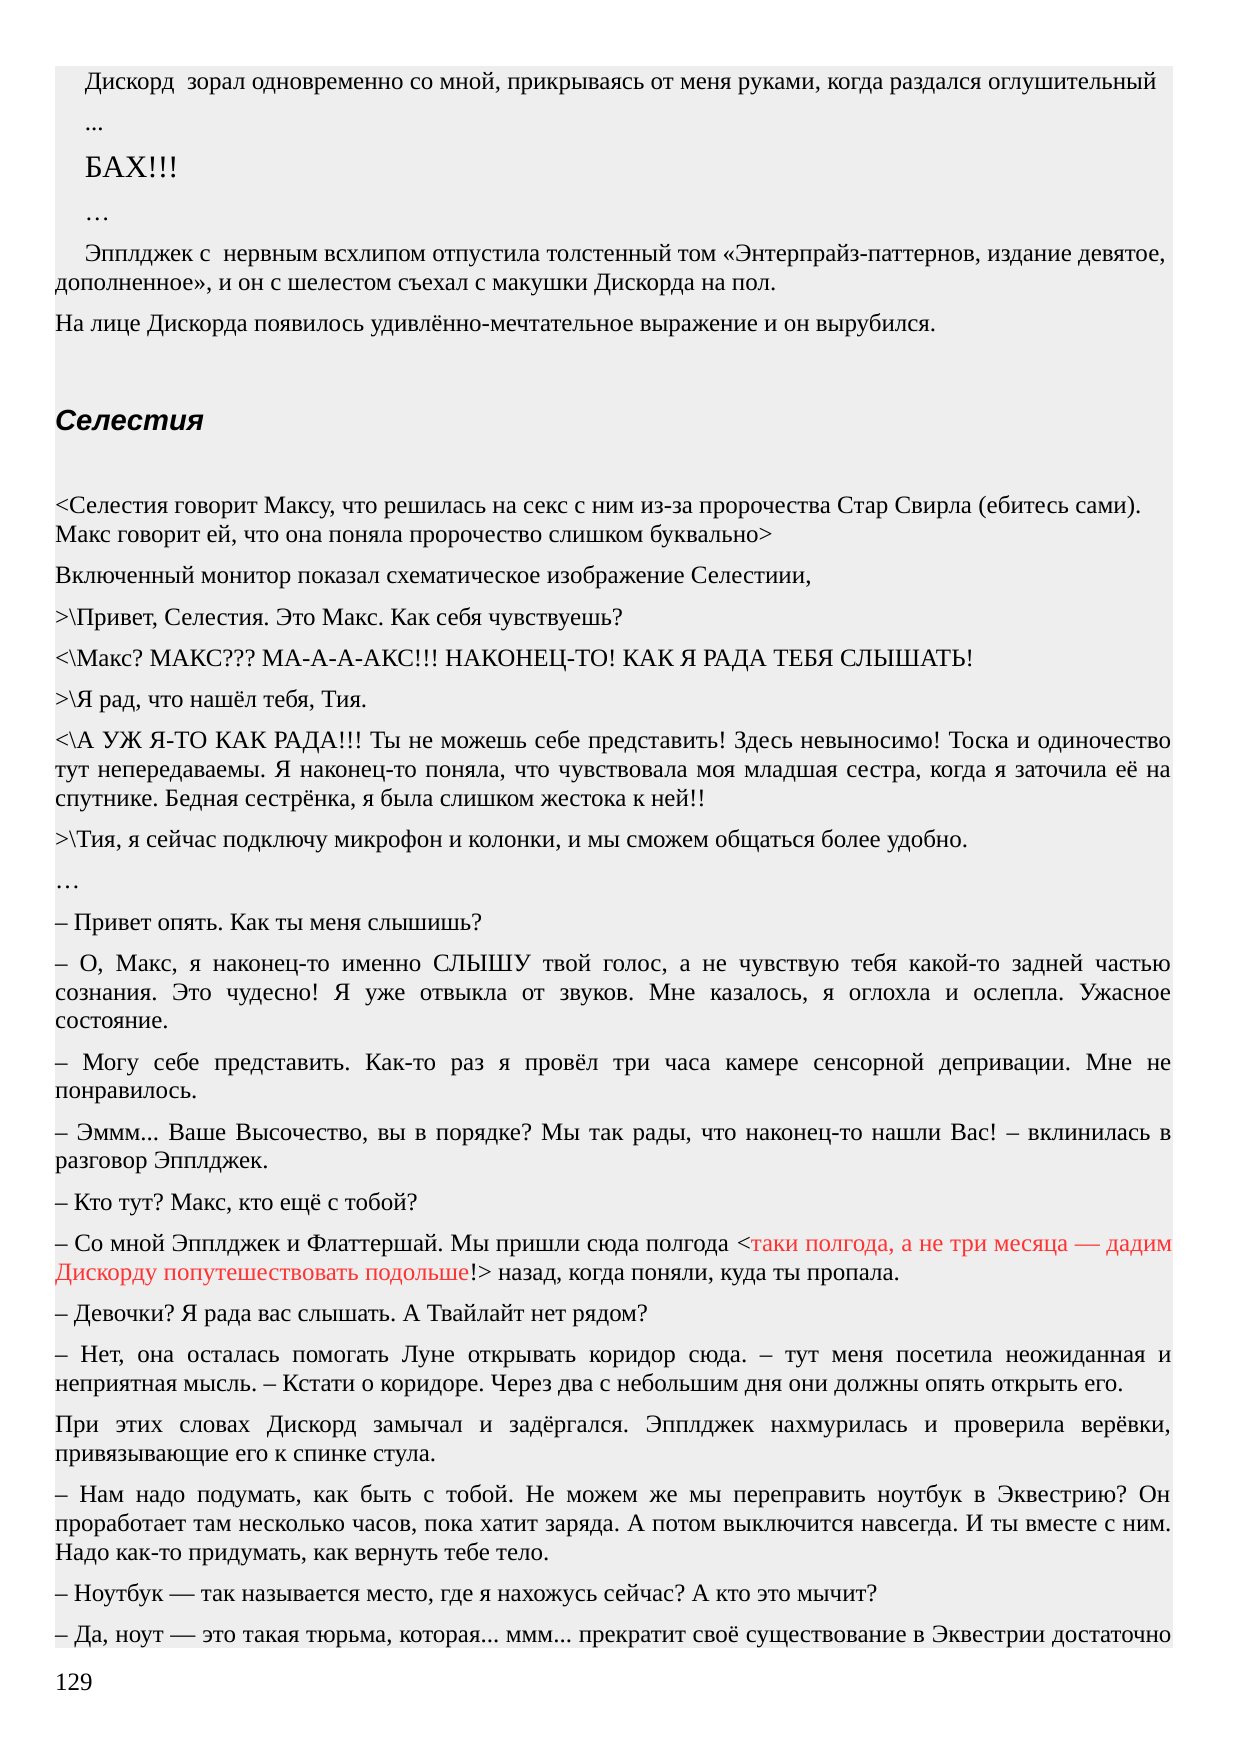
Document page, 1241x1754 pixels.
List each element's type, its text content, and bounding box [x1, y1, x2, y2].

text – Нет, она осталась помогать Луне открывать коридор сюда. – тут меня посетила неожиданная и неприятная мысль. – Кстати о коридоре. Через два с небольшим дня они должны опять открыть его. [55, 1339, 1173, 1397]
text – Эммм... Ваше Высочество, вы в порядке? Мы так рады, что наконец-то нашли Вас! – вклинилась в разговор Эпплджек. [55, 1117, 1173, 1174]
text … [55, 197, 1173, 226]
text <\Макс? МАКС??? МА-А-А-АКС!!! НАКОНЕЦ-ТО! КАК Я РАДА ТЕБЯ СЛЫШАТЬ! [55, 643, 1173, 672]
text БАХ!!! [55, 148, 1173, 184]
subtitle Селестия [55, 403, 1173, 437]
text … [55, 866, 1173, 894]
text >\Привет, Селестия. Это Макс. Как себя чувствуешь? [55, 602, 1173, 631]
text ... [55, 107, 1173, 136]
text Дискорд зорал одновременно со мной, прикрываясь от меня руками, когда раздался оглушительный [55, 66, 1173, 95]
text – Девочки? Я рада вас слышать. А Твайлайт нет рядом? [55, 1298, 1173, 1327]
text – Да, ноут — это такая тюрьма, которая... ммм... прекратит своё существование в Эквестрии достаточно [55, 1619, 1173, 1648]
text – Могу себе представить. Как-то раз я провёл три часа камере сенсорной депривации. Мне не понравилось. [55, 1047, 1173, 1104]
text Включенный монитор показал схематическое изображение Селестиии, [55, 561, 1173, 589]
text >\Тия, я сейчас подключу микрофон и колонки, и мы сможем общаться более удобно. [55, 824, 1173, 853]
text – Ноутбук — так называется место, где я нахожусь сейчас? А кто это мычит? [55, 1578, 1173, 1607]
text >\Я рад, что нашёл тебя, Тия. [55, 684, 1173, 713]
text – Со мной Эпплджек и Флаттершай. Мы пришли сюда полгода <таки полгода, а не три месяца — дадим Дискорду попутешествовать подольше!> назад, когда поняли, куда ты пропала. [55, 1228, 1173, 1286]
text При этих словах Дискорд замычал и задёргался. Эпплджек нахмурилась и проверила верёвки, привязывающие его к спинке стула. [55, 1409, 1173, 1467]
text – Кто тут? Макс, кто ещё с тобой? [55, 1187, 1173, 1216]
text <\А УЖ Я-ТО КАК РАДА!!! Ты не можешь себе представить! Здесь невыносимо! Тоска и одиночество тут непередаваемы. Я наконец-то поняла, что чувствовала моя младшая сестра, когда я заточила её на спутнике. Бедная сестрёнка, я была слишком жестока к ней!! [55, 726, 1173, 812]
text – Нам надо подумать, как быть с тобой. Не можем же мы переправить ноутбук в Эквестрию? Он проработает там несколько часов, пока хатит заряда. А потом выключится навсегда. И ты вместе с ним. Надо как-то придумать, как вернуть тебе тело. [55, 1479, 1173, 1566]
text На лице Дискорда появилось удивлённо-мечтательное выражение и он вырубился. [55, 308, 1173, 337]
text <Селестия говорит Максу, что решилась на секс с ним из-за пророчества Стар Свирла (ебитесь сами). Макс говорит ей, что она поняла пророчество слишком буквально> [55, 491, 1173, 548]
text – О, Макс, я наконец-то именно СЛЫШУ твой голос, а не чувствую тебя какой-то задней частью сознания. Это чудесно! Я уже отвыкла от звуков. Мне казалось, я оглохла и ослепла. Ужасное состояние. [55, 948, 1173, 1034]
text Эпплджек с нервным всхлипом отпустила толстенный том «Энтерпрайз-паттернов, издание девятое, дополненное», и он с шелестом съехал с макушки Дискорда на пол. [55, 238, 1173, 296]
text – Привет опять. Как ты меня слышишь? [55, 907, 1173, 936]
